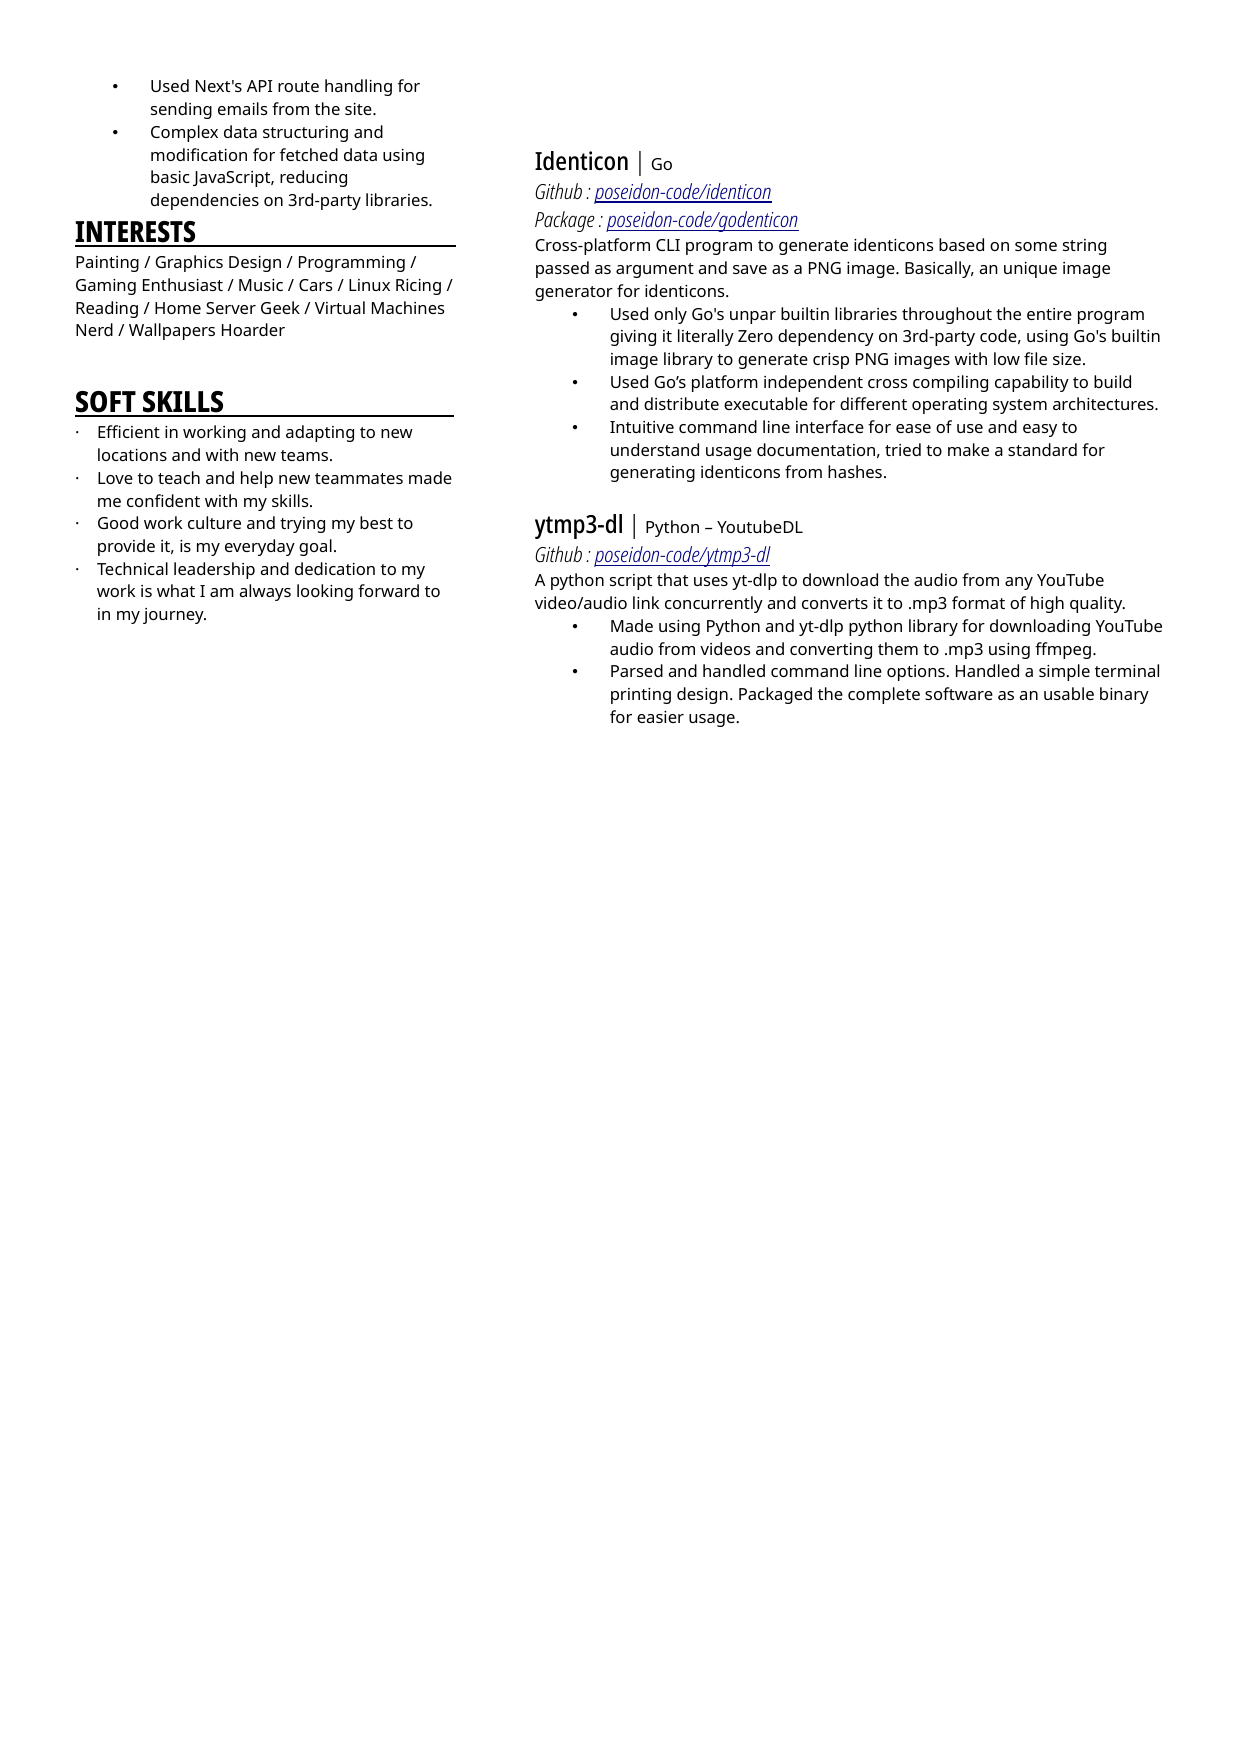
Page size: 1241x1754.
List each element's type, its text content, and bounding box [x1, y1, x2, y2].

text Painting / Graphics Design / Programming / Gaming Enthusiast / Music / Cars / Linux Ricing / Reading / Home Server Geek / Virtual Machines Nerd / Wallpapers Hoarder [75, 251, 458, 342]
text · Efficient in working and adapting to new locations and with new teams. [75, 421, 458, 467]
text Github : poseidon-code/identicon [534, 177, 1165, 206]
list Intuitive command line interface for ease of use and easy to understand usage documentation, tried to make a standard for generating identicons from hashes. [572, 416, 1165, 484]
list Complex data structuring and modification for fetched data using basic JavaScript, reducing dependencies on 3rd-party libraries. [112, 120, 458, 211]
list Parsed and handled command line options. Handled a simple terminal printing design. Packaged the complete software as an usable binary for easier usage. [572, 660, 1165, 728]
text Cross-platform CLI program to generate identicons based on some string passed as argument and save as a PNG image. Basically, an unique image generator for identicons. [534, 234, 1165, 302]
text SOFT SKILLS [75, 381, 458, 421]
text Github : poseidon-code/ytmp3-dl [534, 541, 1165, 569]
text INTERESTS [75, 211, 458, 251]
text · Love to teach and help new teammates made me confident with my skills. [75, 467, 458, 512]
list Made using Python and yt-dlp python library for downloading YouTube audio from videos and converting them to .mp3 using ffmpeg. [572, 614, 1165, 660]
list Used only Go's unpar builtin libraries throughout the entire program giving it literally Zero dependency on 3rd-party code, using Go's builtin image library to generate crisp PNG images with low file size. [572, 302, 1165, 370]
text Package : poseidon-code/godenticon [534, 206, 1165, 234]
list Used Next's API route handling for sending emails from the site. [112, 75, 458, 120]
text · Technical leadership and dedication to my work is what I am always looking forward to in my journey. [75, 557, 458, 626]
text Identicon | Go [534, 143, 1165, 177]
text ytmp3-dl | Python – YoutubeDL [534, 507, 1165, 541]
text · Good work culture and trying my best to provide it, is my everyday goal. [75, 512, 458, 557]
text A python script that uses yt-dlp to download the audio from any YouTube video/audio link concurrently and converts it to .mp3 format of high quality. [534, 569, 1165, 614]
list Used Go’s platform independent cross compiling capability to build and distribute executable for different operating system architectures. [572, 370, 1165, 416]
